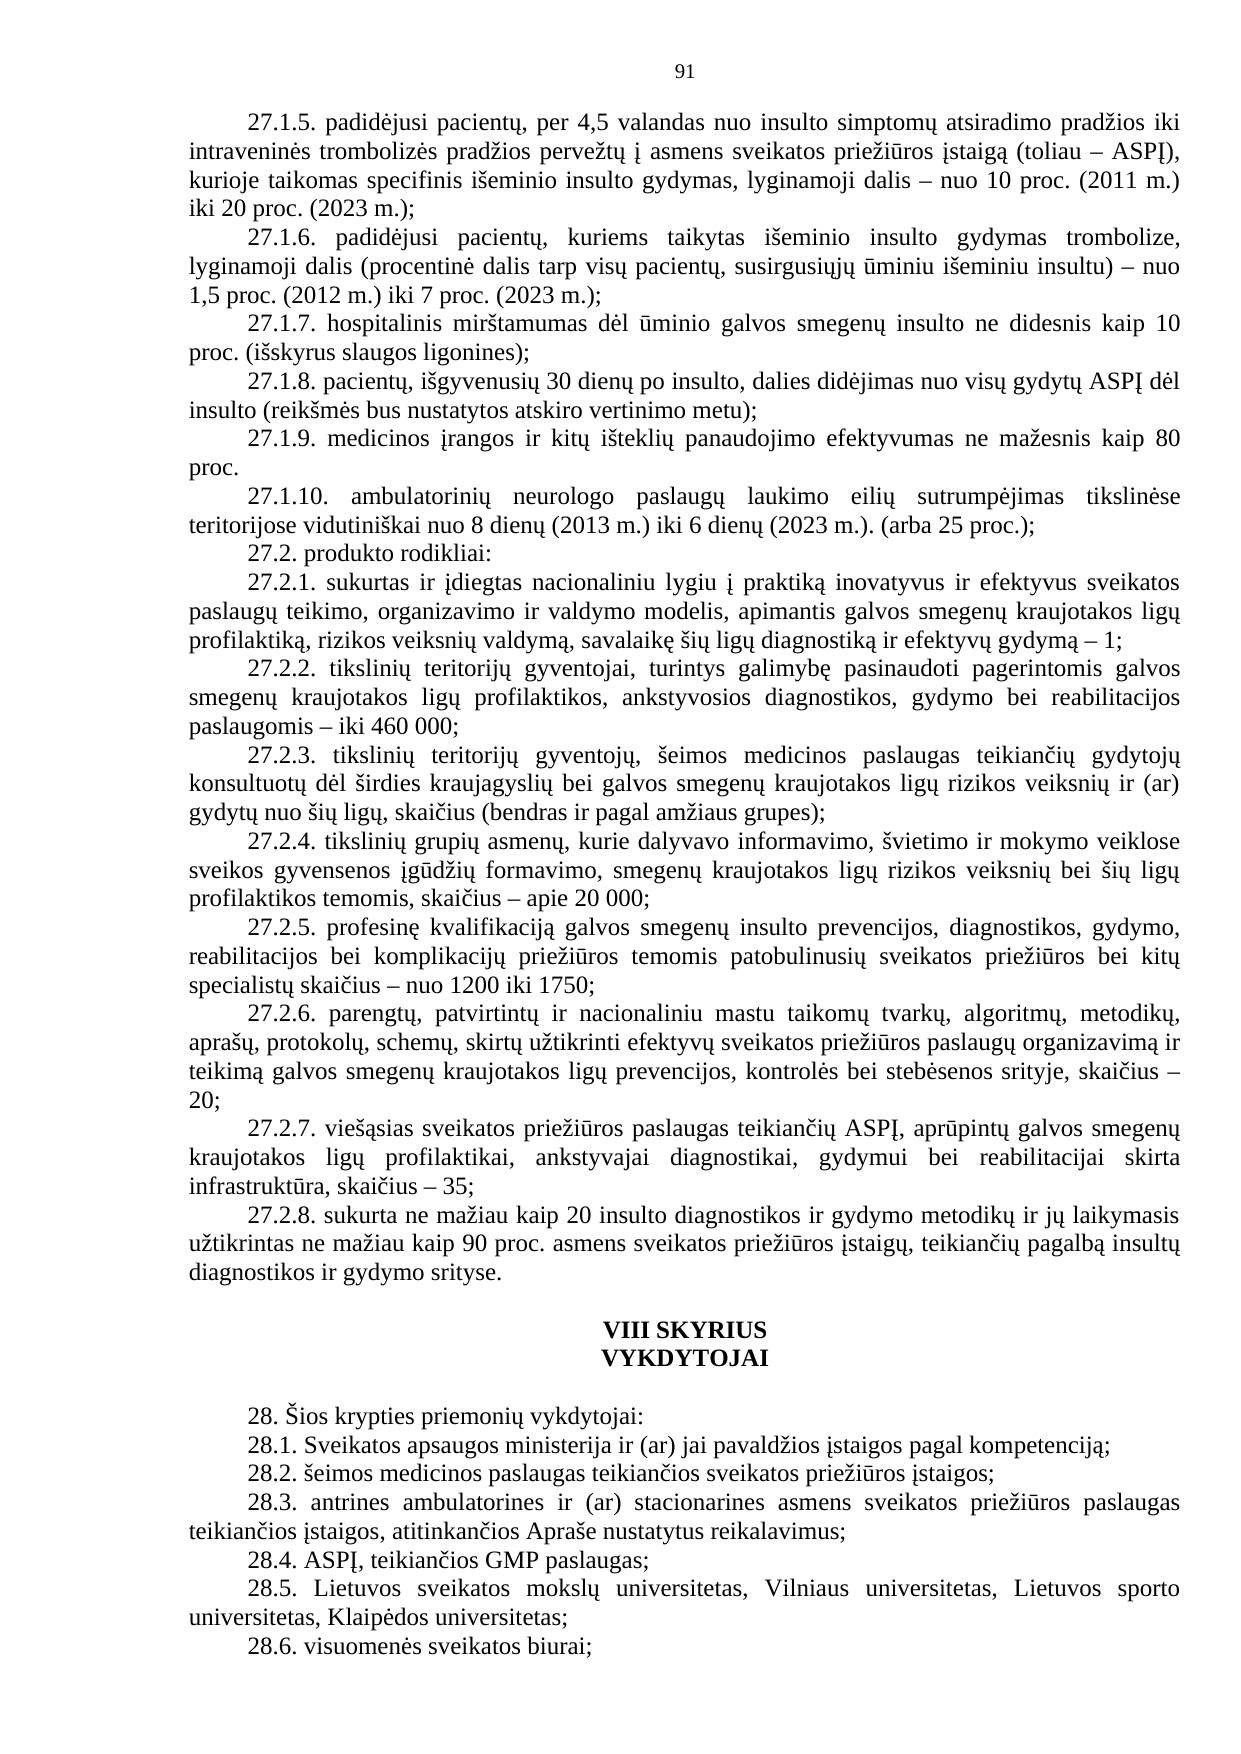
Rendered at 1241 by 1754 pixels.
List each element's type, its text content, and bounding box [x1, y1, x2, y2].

text 27.2.4. tikslinių grupių asmenų, kurie dalyvavo informavimo, švietimo ir mokymo veiklose sveikos gyvensenos įgūdžių formavimo, smegenų kraujotakos ligų rizikos veiksnių bei šių ligų profilaktikos temomis, skaičius – apie 20 000; [188, 826, 1181, 912]
text 27.2.6. parengtų, patvirtintų ir nacionaliniu mastu taikomų tvarkų, algoritmų, metodikų, aprašų, protokolų, schemų, skirtų užtikrinti efektyvų sveikatos priežiūros paslaugų organizavimą ir teikimą galvos smegenų kraujotakos ligų prevencijos, kontrolės bei stebėsenos srityje, skaičius – 20; [188, 998, 1181, 1113]
text 27.2. produkto rodikliai: [188, 538, 1181, 567]
text 28.6. visuomenės sveikatos biurai; [188, 1631, 1181, 1660]
text 28.3. antrines ambulatorines ir (ar) stacionarines asmens sveikatos priežiūros paslaugas teikiančios įstaigos, atitinkančios Apraše nustatytus reikalavimus; [188, 1487, 1181, 1545]
text 27.2.3. tikslinių teritorijų gyventojų, šeimos medicinos paslaugas teikiančių gydytojų konsultuotų dėl širdies kraujagyslių bei galvos smegenų kraujotakos ligų rizikos veiksnių ir (ar) gydytų nuo šių ligų, skaičius (bendras ir pagal amžiaus grupes); [188, 740, 1181, 826]
text 27.1.5. padidėjusi pacientų, per 4,5 valandas nuo insulto simptomų atsiradimo pradžios iki intraveninės trombolizės pradžios pervežtų į asmens sveikatos priežiūros įstaigą (toliau – ASPĮ), kurioje taikomas specifinis išeminio insulto gydymas, lyginamoji dalis – nuo 10 proc. (2011 m.) iki 20 proc. (2023 m.); [188, 107, 1181, 222]
text 28.1. Sveikatos apsaugos ministerija ir (ar) jai pavaldžios įstaigos pagal kompetenciją; [188, 1430, 1181, 1458]
text 27.1.8. pacientų, išgyvenusių 30 dienų po insulto, dalies didėjimas nuo visų gydytų ASPĮ dėl insulto (reikšmės bus nustatytos atskiro vertinimo metu); [188, 366, 1181, 423]
text VYKDYTOJAI [188, 1343, 1181, 1372]
text 28.4. ASPĮ, teikiančios GMP paslaugas; [188, 1545, 1181, 1573]
text 28. Šios krypties priemonių vykdytojai: [188, 1401, 1181, 1430]
text 27.2.2. tikslinių teritorijų gyventojai, turintys galimybę pasinaudoti pagerintomis galvos smegenų kraujotakos ligų profilaktikos, ankstyvosios diagnostikos, gydymo bei reabilitacijos paslaugomis – iki 460 000; [188, 653, 1181, 740]
text 27.1.7. hospitalinis mirštamumas dėl ūminio galvos smegenų insulto ne didesnis kaip 10 proc. (išskyrus slaugos ligonines); [188, 308, 1181, 366]
text 27.2.7. viešąsias sveikatos priežiūros paslaugas teikiančių ASPĮ, aprūpintų galvos smegenų kraujotakos ligų profilaktikai, ankstyvajai diagnostikai, gydymui bei reabilitacijai skirta infrastruktūra, skaičius – 35; [188, 1113, 1181, 1200]
text 27.2.8. sukurta ne mažiau kaip 20 insulto diagnostikos ir gydymo metodikų ir jų laikymasis užtikrintas ne mažiau kaip 90 proc. asmens sveikatos priežiūros įstaigų, teikiančių pagalbą insultų diagnostikos ir gydymo srityse. [188, 1200, 1181, 1286]
text 27.1.9. medicinos įrangos ir kitų išteklių panaudojimo efektyvumas ne mažesnis kaip 80 proc. [188, 423, 1181, 481]
text 27.1.6. padidėjusi pacientų, kuriems taikytas išeminio insulto gydymas trombolize, lyginamoji dalis (procentinė dalis tarp visų pacientų, susirgusiųjų ūminiu išeminiu insultu) – nuo 1,5 proc. (2012 m.) iki 7 proc. (2023 m.); [188, 222, 1181, 308]
text 27.2.1. sukurtas ir įdiegtas nacionaliniu lygiu į praktiką inovatyvus ir efektyvus sveikatos paslaugų teikimo, organizavimo ir valdymo modelis, apimantis galvos smegenų kraujotakos ligų profilaktiką, rizikos veiksnių valdymą, savalaikę šių ligų diagnostiką ir efektyvų gydymą – 1; [188, 567, 1181, 653]
text 28.5. Lietuvos sveikatos mokslų universitetas, Vilniaus universitetas, Lietuvos sporto universitetas, Klaipėdos universitetas; [188, 1573, 1181, 1631]
text 28.2. šeimos medicinos paslaugas teikiančios sveikatos priežiūros įstaigos; [188, 1458, 1181, 1487]
text VIII SKYRIUS [188, 1315, 1181, 1343]
text 27.2.5. profesinę kvalifikaciją galvos smegenų insulto prevencijos, diagnostikos, gydymo, reabilitacijos bei komplikacijų priežiūros temomis patobulinusių sveikatos priežiūros bei kitų specialistų skaičius – nuo 1200 iki 1750; [188, 912, 1181, 998]
text 27.1.10. ambulatorinių neurologo paslaugų laukimo eilių sutrumpėjimas tikslinėse teritorijose vidutiniškai nuo 8 dienų (2013 m.) iki 6 dienų (2023 m.). (arba 25 proc.); [188, 481, 1181, 538]
